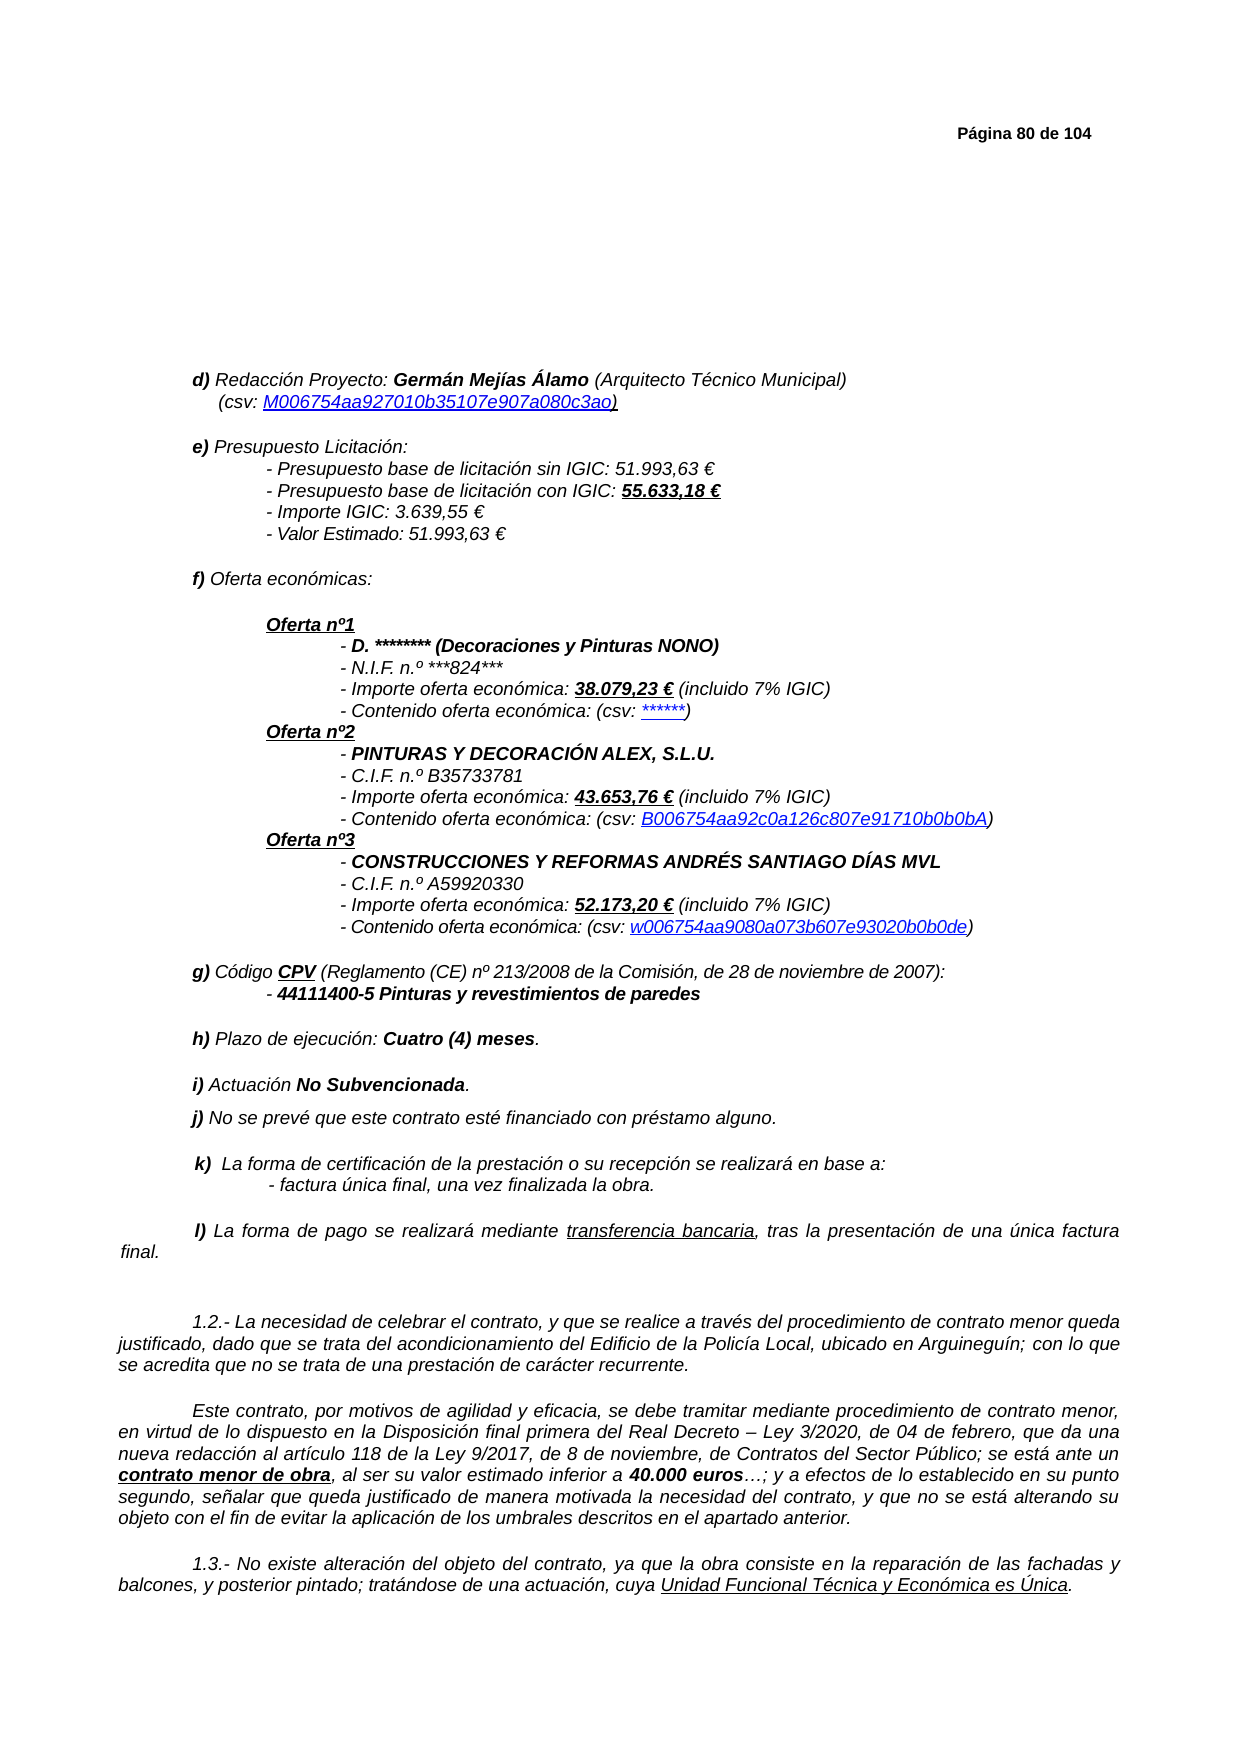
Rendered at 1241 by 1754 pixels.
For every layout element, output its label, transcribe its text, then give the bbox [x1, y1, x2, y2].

text - PINTURAS Y DECORACIÓN ALEX, S.L.U. [118, 743, 1122, 764]
text - Valor Estimado: 51.993,63 € [118, 522, 1122, 544]
text - Importe oferta económica: 38.079,23 € (incluido 7% IGIC) [118, 678, 1122, 700]
text - C.I.F. n.º A59920330 [118, 872, 1122, 894]
text Oferta nº2 [118, 721, 1122, 743]
text d) Redacción Proyecto: Germán Mejías Álamo (Arquitecto Técnico Municipal) [118, 367, 1122, 391]
text g) Código CPV (Reglamento (CE) nº 213/2008 de la Comisión, de 28 de noviembre de 2007): [118, 961, 1122, 982]
text - D. ******** (Decoraciones y Pinturas NONO) [118, 635, 1122, 657]
text - Presupuesto base de licitación sin IGIC: 51.993,63 € [118, 458, 1122, 479]
text f) Oferta económicas: [118, 568, 1122, 589]
text - Contenido oferta económica: (csv: ******) [118, 700, 1122, 721]
list - Importe IGIC: 3.639,55 € [118, 501, 1122, 522]
text - Importe oferta económica: 43.653,76 € (incluido 7% IGIC) [118, 786, 1122, 808]
text - 44111400-5 Pinturas y revestimientos de paredes [118, 982, 1122, 1004]
text Oferta nº1 [118, 613, 1122, 635]
text - factura única final, una vez finalizada la obra. [120, 1174, 1122, 1196]
text j) No se prevé que este contrato esté financiado con préstamo alguno. [118, 1107, 1122, 1129]
text (csv: M006754aa927010b35107e907a080c3ao) [118, 391, 1122, 412]
text - CONSTRUCCIONES Y REFORMAS ANDRÉS SANTIAGO DÍAS MVL [118, 851, 1122, 872]
text e) Presupuesto Licitación: [118, 436, 1122, 458]
text - Contenido oferta económica: (csv: w006754aa9080a073b607e93020b0b0de) [118, 915, 1122, 937]
text - Importe oferta económica: 52.173,20 € (incluido 7% IGIC) [118, 894, 1122, 915]
text l) La forma de pago se realizará mediante transferencia bancaria, tras la presentación de una única factura final. [120, 1220, 1122, 1263]
text h) Plazo de ejecución: Cuatro (4) meses. [118, 1028, 1122, 1049]
text 1.2.- La necesidad de celebrar el contrato, y que se realice a través del procedimiento de contrato menor queda justificado, dado que se trata del acondicionamiento del Edificio de la Policía Local, ubicado en Arguineguín; con lo que se acredita que no se trata de una prestación de carácter recurrente. [118, 1311, 1122, 1375]
list - Presupuesto base de licitación con IGIC: 55.633,18 € [118, 479, 1122, 501]
text - C.I.F. n.º B35733781 [118, 764, 1122, 786]
text k) La forma de certificación de la prestación o su recepción se realizará en base a: [120, 1153, 1122, 1174]
text i) Actuación No Subvencionada. [118, 1073, 1122, 1095]
text Oferta nº3 [118, 829, 1122, 851]
text Este contrato, por motivos de agilidad y eficacia, se debe tramitar mediante procedimiento de contrato menor, en virtud de lo dispuesto en la Disposición final primera del Real Decreto – Ley 3/2020, de 04 de febrero, que da una nueva redacción al artículo 118 de la Ley 9/2017, de 8 de noviembre, de Contratos del Sector Público; se está ante un contrato menor de obra, al ser su valor estimado inferior a 40.000 euros…; y a efectos de lo establecido en su punto segundo, señalar que queda justificado de manera motivada la necesidad del contrato, y que no se está alterando su objeto con el fin de evitar la aplicación de los umbrales descritos en el apartado anterior. [118, 1399, 1122, 1529]
text - N.I.F. n.º ***824*** [118, 657, 1122, 678]
text - Contenido oferta económica: (csv: B006754aa92c0a126c807e91710b0b0bA) [118, 808, 1122, 829]
text 1.3.- No existe alteración del objeto del contrato, ya que la obra consiste en la reparación de las fachadas y balcones, y posterior pintado; tratándose de una actuación, cuya Unidad Funcional Técnica y Económica es Única. [118, 1553, 1122, 1596]
